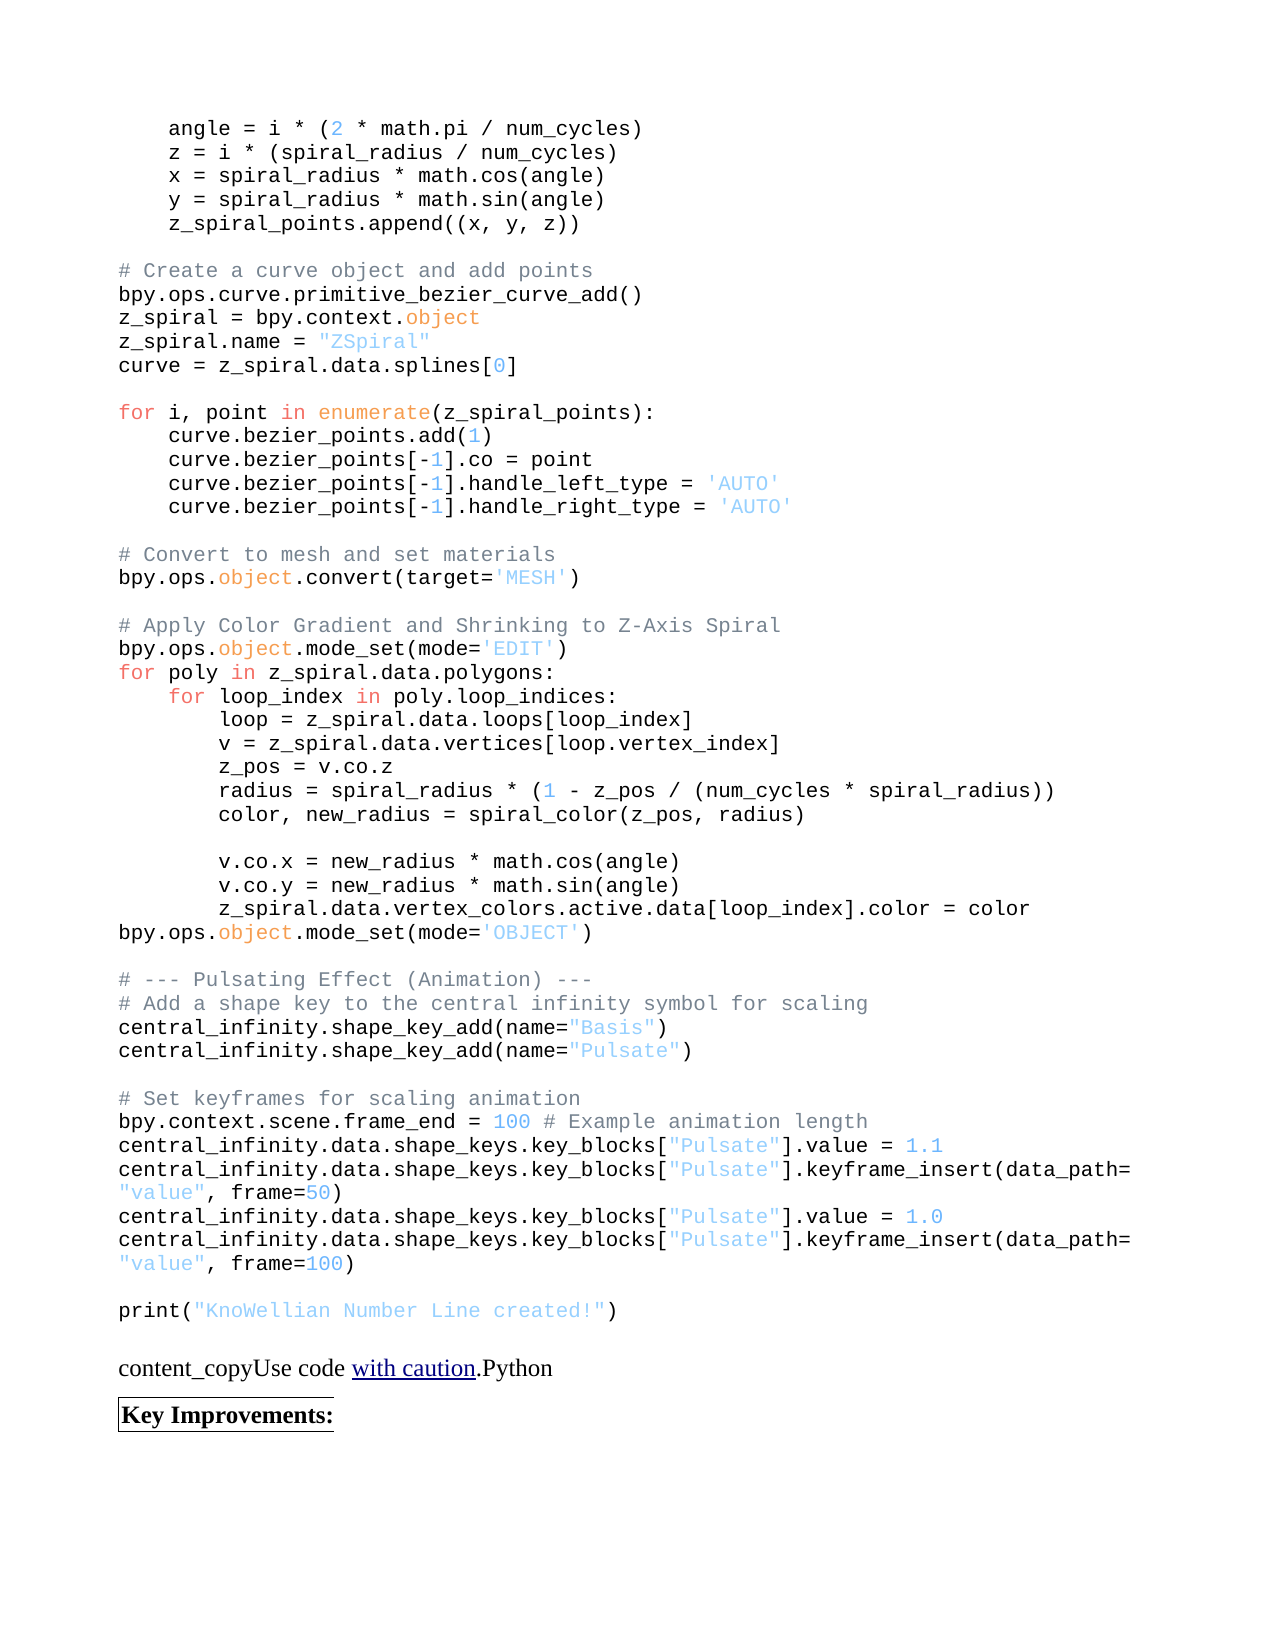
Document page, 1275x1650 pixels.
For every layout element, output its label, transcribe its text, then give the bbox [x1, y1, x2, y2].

text curve.bezier_points[-1].handle_left_type = 'AUTO' [118, 473, 1138, 496]
text z_spiral.name = "ZSpiral" [118, 331, 1138, 354]
text bpy.ops.object.mode_set(mode='EDIT') [118, 638, 1138, 662]
text z_pos = v.co.z [118, 757, 1138, 780]
text y = spiral_radius * math.sin(angle) [118, 189, 1138, 213]
text # Add a shape key to the central infinity symbol for scaling [118, 993, 1138, 1017]
text content_copyUse code with caution.Python [118, 1353, 1138, 1382]
text curve.bezier_points[-1].handle_right_type = 'AUTO' [118, 496, 1138, 520]
text Key Improvements: [119, 1397, 1157, 1432]
text v.co.y = new_radius * math.sin(angle) [118, 875, 1138, 898]
text v.co.x = new_radius * math.cos(angle) [118, 851, 1138, 875]
text curve = z_spiral.data.splines[0] [118, 354, 1138, 378]
text angle = i * (2 * math.pi / num_cycles) [118, 118, 1138, 142]
text # Set keyframes for scaling animation [118, 1088, 1138, 1111]
text print("KnoWellian Number Line created!") [118, 1300, 1138, 1324]
text central_infinity.data.shape_keys.key_blocks["Pulsate"].value = 1.0 [118, 1206, 1138, 1229]
text central_infinity.data.shape_keys.key_blocks["Pulsate"].keyframe_insert(data_path="value", frame=100) [118, 1229, 1138, 1277]
text for loop_index in poly.loop_indices: [118, 686, 1138, 709]
text bpy.ops.object.mode_set(mode='OBJECT') [118, 922, 1138, 946]
text z = i * (spiral_radius / num_cycles) [118, 142, 1138, 165]
text central_infinity.data.shape_keys.key_blocks["Pulsate"].value = 1.1 [118, 1135, 1138, 1158]
text # Create a curve object and add points [118, 260, 1138, 284]
text for poly in z_spiral.data.polygons: [118, 662, 1138, 686]
text v = z_spiral.data.vertices[loop.vertex_index] [118, 733, 1138, 757]
text z_spiral = bpy.context.object [118, 307, 1138, 331]
text color, new_radius = spiral_color(z_pos, radius) [118, 804, 1138, 827]
text bpy.ops.curve.primitive_bezier_curve_add() [118, 284, 1138, 307]
text bpy.context.scene.frame_end = 100 # Example animation length [118, 1111, 1138, 1135]
text bpy.ops.object.convert(target='MESH') [118, 567, 1138, 591]
text # Convert to mesh and set materials [118, 544, 1138, 567]
text central_infinity.data.shape_keys.key_blocks["Pulsate"].keyframe_insert(data_path="value", frame=50) [118, 1158, 1138, 1206]
text for i, point in enumerate(z_spiral_points): [118, 402, 1138, 426]
text radius = spiral_radius * (1 - z_pos / (num_cycles * spiral_radius)) [118, 780, 1138, 804]
text central_infinity.shape_key_add(name="Pulsate") [118, 1040, 1138, 1064]
text curve.bezier_points.add(1) [118, 426, 1138, 449]
text curve.bezier_points[-1].co = point [118, 449, 1138, 473]
text z_spiral.data.vertex_colors.active.data[loop_index].color = color [118, 898, 1138, 922]
text # --- Pulsating Effect (Animation) --- [118, 969, 1138, 993]
text # Apply Color Gradient and Shrinking to Z-Axis Spiral [118, 615, 1138, 638]
text x = spiral_radius * math.cos(angle) [118, 165, 1138, 189]
text loop = z_spiral.data.loops[loop_index] [118, 709, 1138, 733]
text z_spiral_points.append((x, y, z)) [118, 213, 1138, 236]
text central_infinity.shape_key_add(name="Basis") [118, 1017, 1138, 1040]
